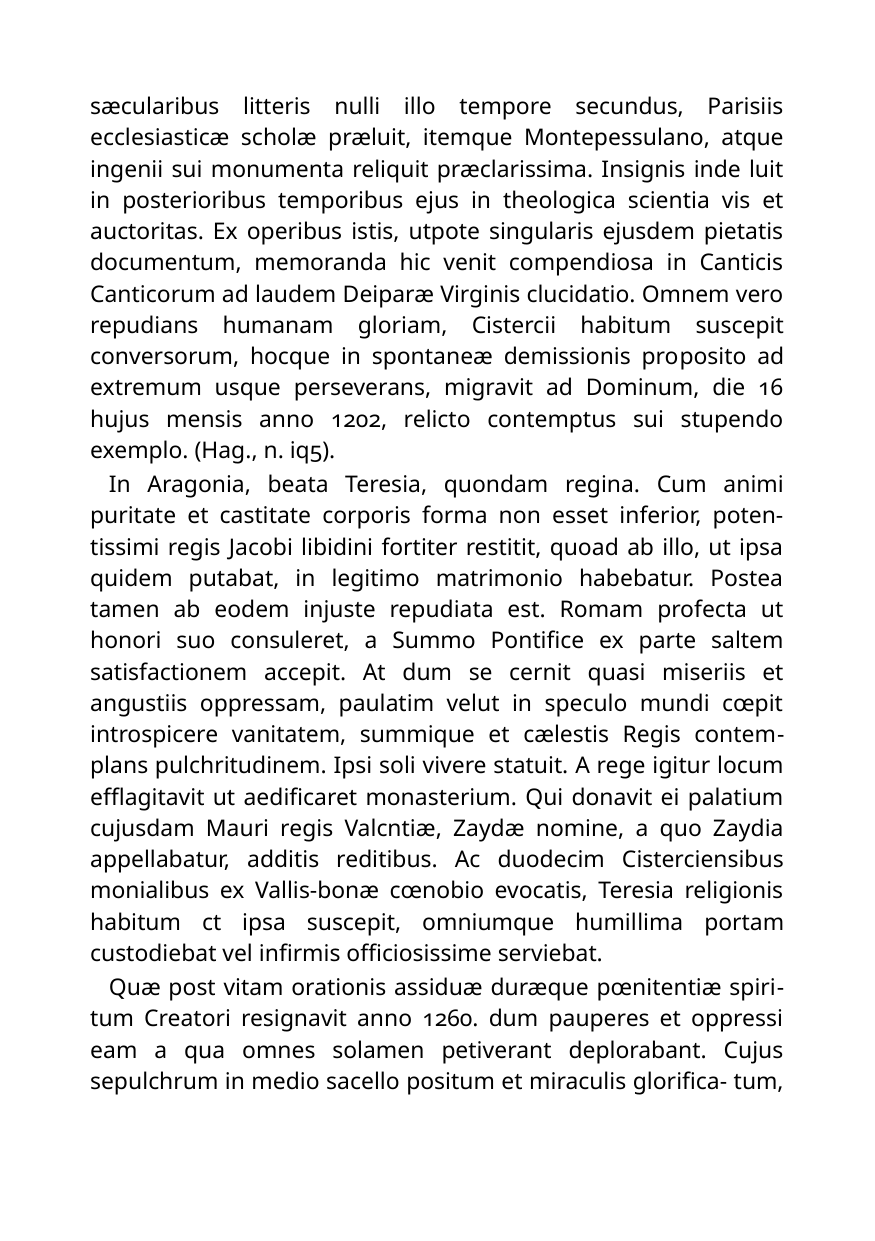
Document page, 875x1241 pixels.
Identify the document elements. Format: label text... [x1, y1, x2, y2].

text sæcularibus litteris nulli illo tempore secundus, Parisiis ecclesiasticæ scholæ præluit, itemque Montepessulano, atque ingenii sui monumenta reliquit præclarissima. Insignis inde luit in posterioribus temporibus ejus in theologica scientia vis et auctoritas. Ex operibus istis, utpote singularis ejusdem pietatis documentum, memoranda hic venit compendiosa in Canticis Canticorum ad laudem Deiparæ Virginis clucidatio. Omnem vero repudians humanam gloriam, Cistercii habitum suscepit conversorum, hocque in spontaneæ demissionis pro­posito ad extremum usque perseverans, migravit ad Dominum, die 16 hujus mensis anno 1202, relicto contemptus sui stupendo exemplo. (Hag., n. iq5). [90, 90, 784, 465]
text In Aragonia, beata Teresia, quondam regina. Cum animi puritate et castitate corporis forma non esset inferior, poten- tissimi regis Jacobi libidini fortiter restitit, quoad ab illo, ut ipsa quidem putabat, in legitimo matrimonio habebatur. Postea tamen ab eodem injuste repudiata est. Romam profecta ut honori suo consuleret, a Summo Pontifice ex parte saltem satisfactionem accepit. At dum se cernit quasi miseriis et angustiis oppressam, paulatim velut in speculo mundi cœpit introspicere vanitatem, summique et cælestis Regis contem­plans pulchritudinem. Ipsi soli vivere statuit. A rege igitur locum efflagitavit ut aedificaret monasterium. Qui donavit ei palatium cujusdam Mauri regis Valcntiæ, Zaydæ nomine, a quo Zaydia appellabatur, additis reditibus. Ac duodecim Cisterciensibus monialibus ex Vallis-bonæ cœnobio evocatis, Teresia religionis habitum ct ipsa suscepit, omniumque humil­lima portam custodiebat vel infirmis officiosissime serviebat. [90, 468, 784, 968]
text Quæ post vitam orationis assiduæ duræque pœnitentiæ spiri­tum Creatori resignavit anno 1260. dum pauperes et oppressi eam a qua omnes solamen petiverant deplorabant. Cujus sepulchrum in medio sacello positum et miraculis glorifica- tum, [90, 971, 784, 1096]
